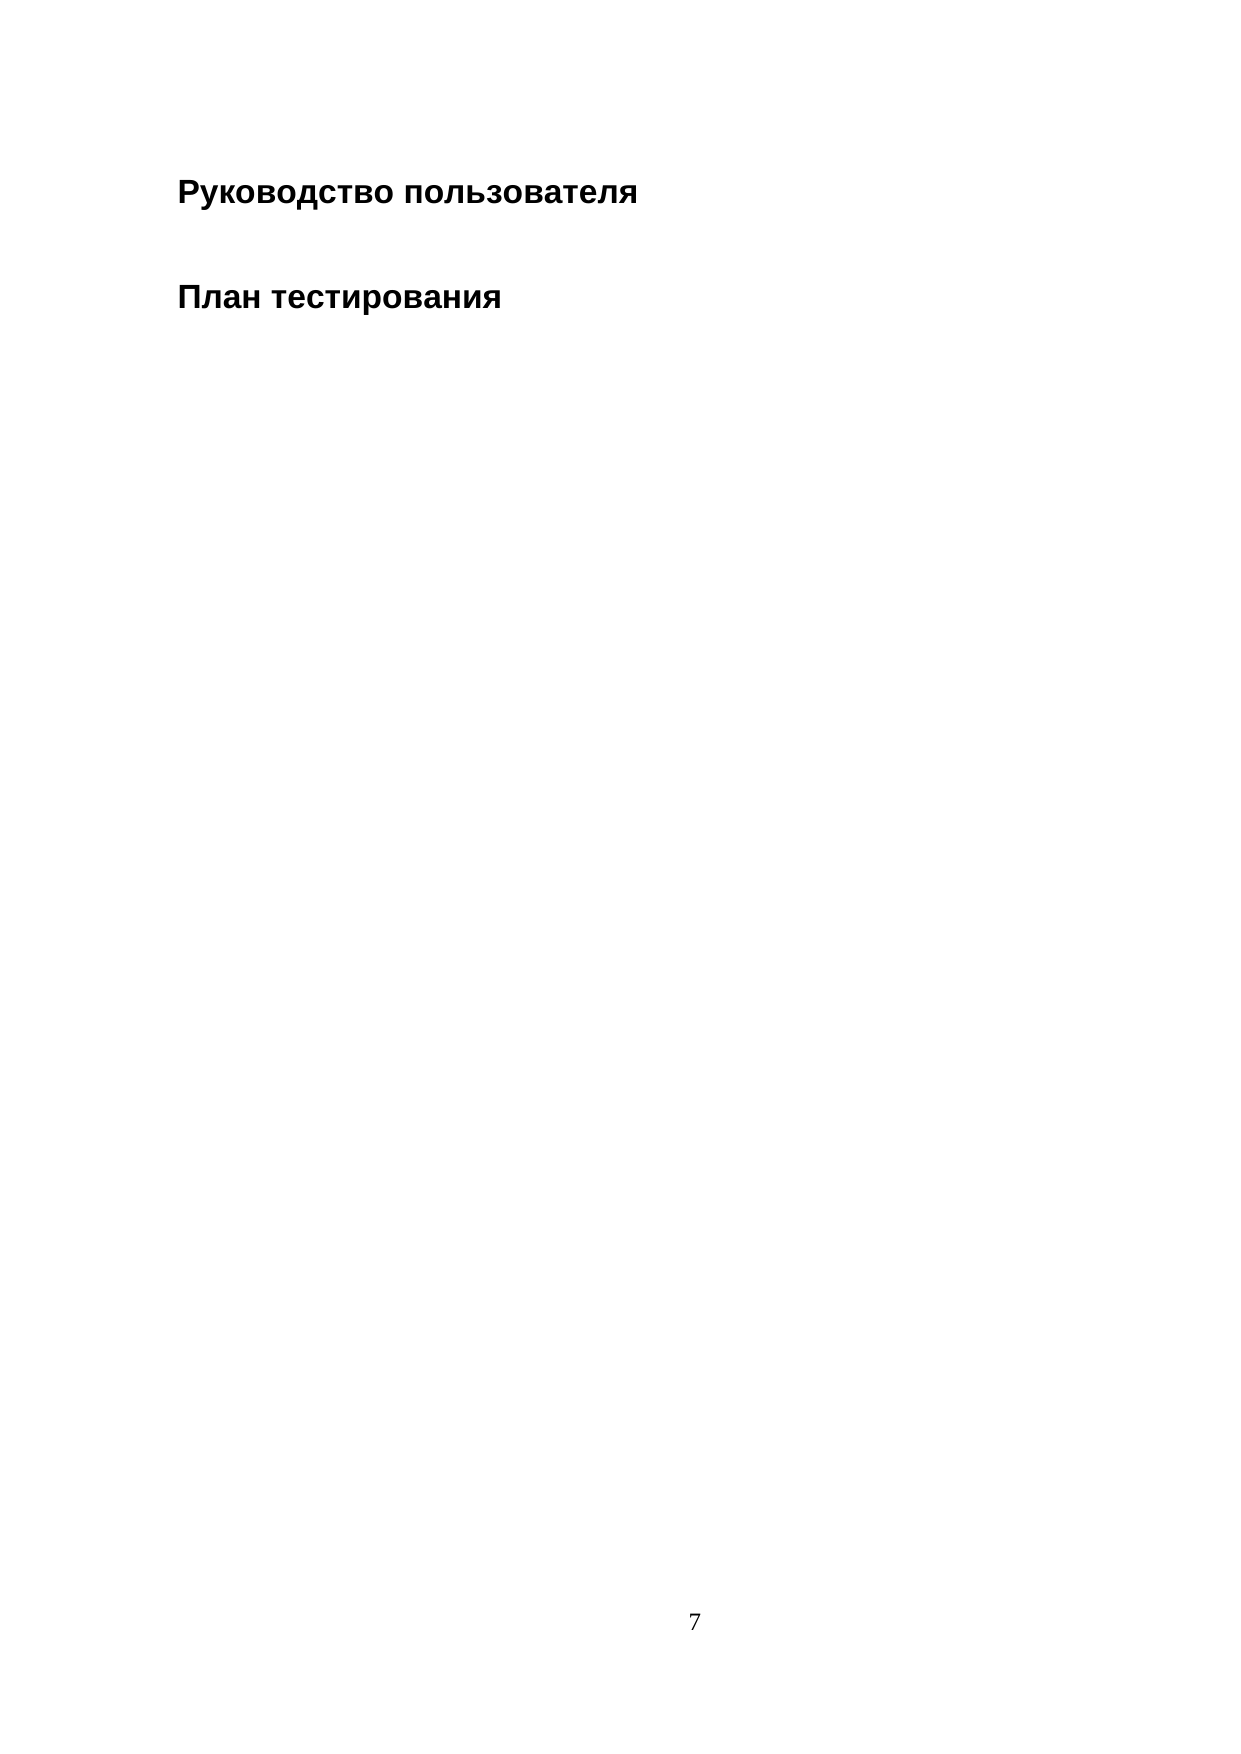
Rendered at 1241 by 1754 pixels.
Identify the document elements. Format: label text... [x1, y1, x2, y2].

subtitle План тестирования [177, 277, 1152, 315]
subtitle Руководство пользователя [177, 172, 1152, 211]
